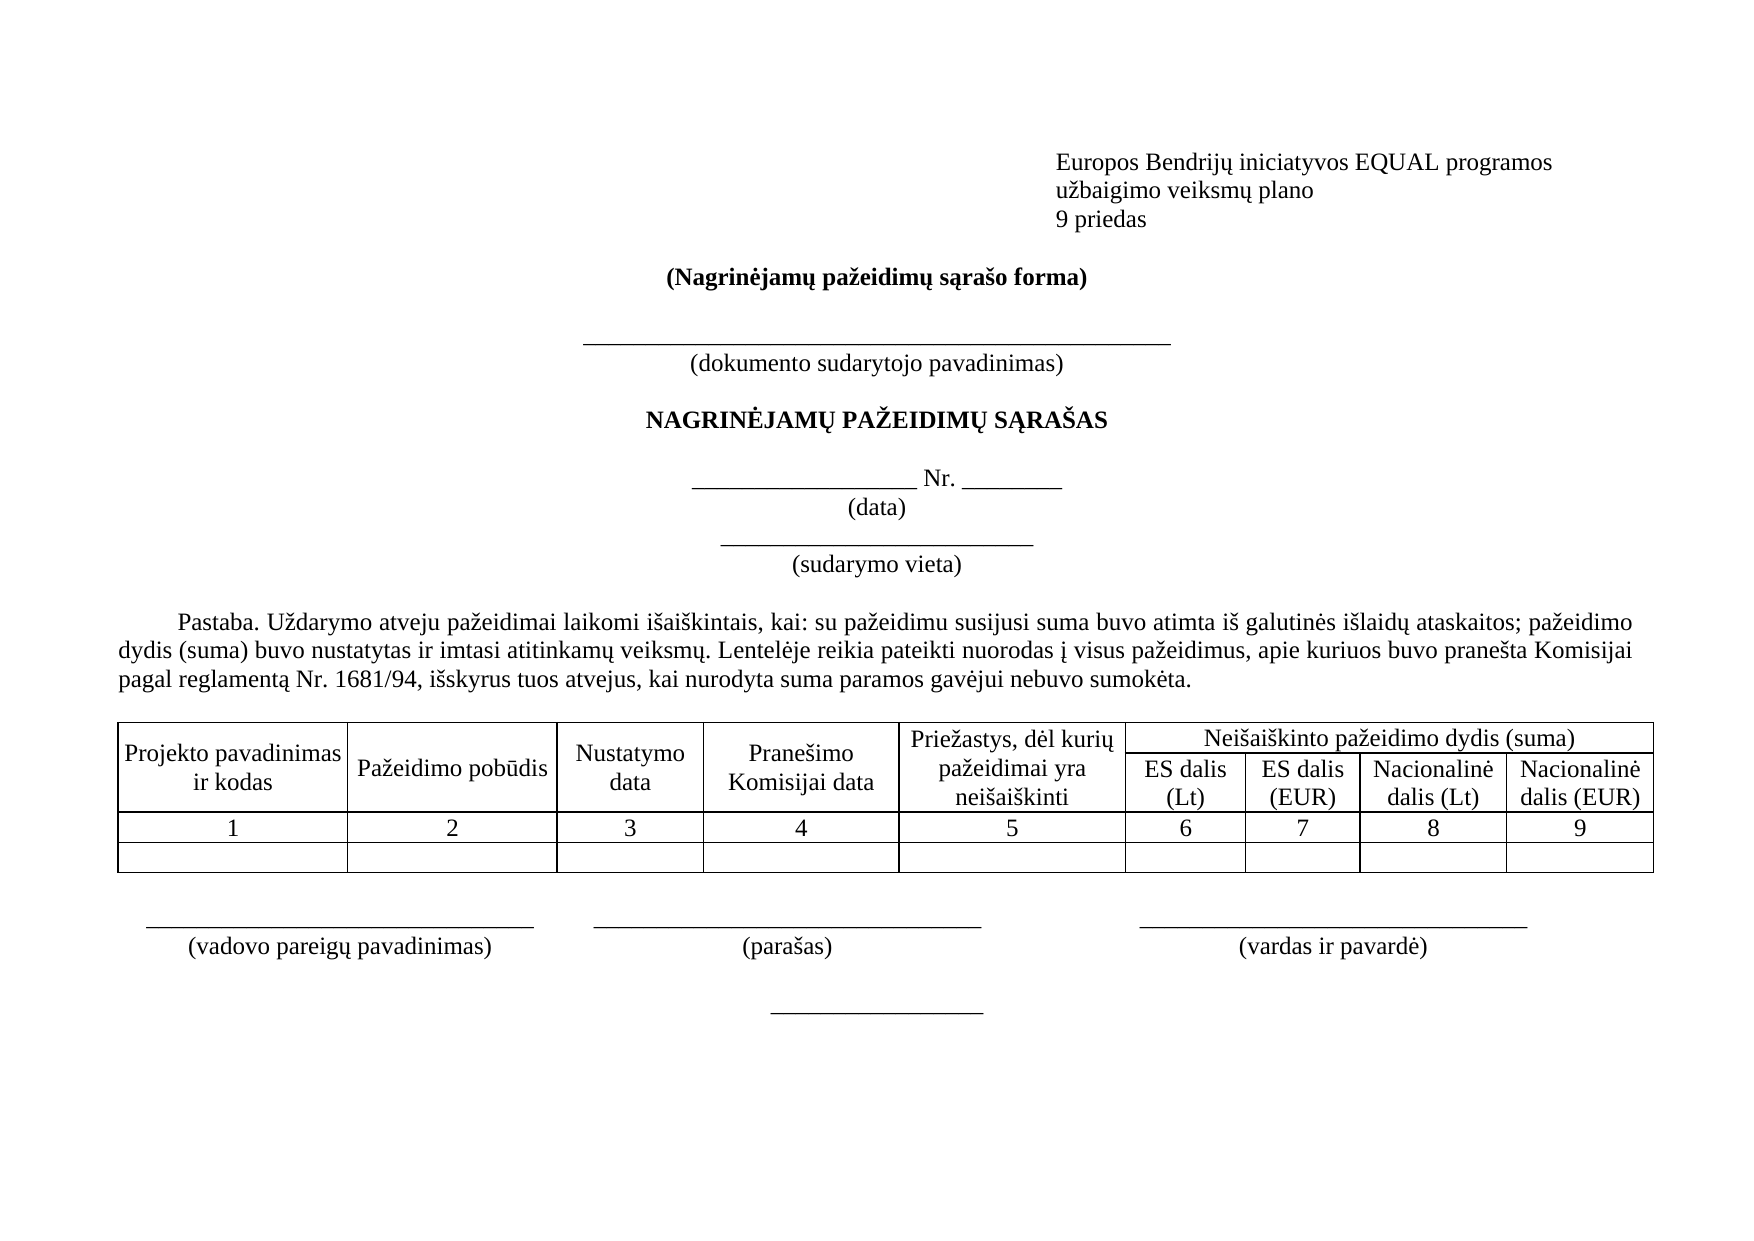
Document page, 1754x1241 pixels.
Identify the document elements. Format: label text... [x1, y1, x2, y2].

table_cell [1126, 843, 1245, 872]
text 9 priedas [1056, 204, 1635, 233]
table_cell ES dalis (Lt) [1126, 754, 1245, 811]
text _______________________________________________ [118, 319, 1635, 348]
table_header _______________________________ (vadovo pareigų pavadinimas) [118, 902, 561, 960]
table_cell Nacionalinė dalis (Lt) [1361, 754, 1506, 811]
text (data) [118, 492, 1635, 521]
text NAGRINĖJAMŲ PAŽEIDIMŲ SĄRAŠAS [118, 406, 1635, 434]
table_header _______________________________ (vardas ir pavardė) [1013, 902, 1653, 960]
table_cell 1 [119, 813, 347, 842]
text _________________ [118, 988, 1635, 1017]
text _________________________ [118, 521, 1635, 549]
table_cell [704, 843, 898, 872]
table_cell [1507, 843, 1653, 872]
table_header _______________________________ (parašas) [561, 902, 1013, 960]
table_cell [1361, 843, 1506, 872]
table_header Neišaiškinto pažeidimo dydis (suma) [1126, 723, 1653, 752]
table_cell 7 [1246, 813, 1359, 842]
table_cell 3 [558, 813, 703, 842]
text (sudarymo vieta) [118, 549, 1635, 578]
table_cell [900, 843, 1125, 872]
table_header Nustatymo data [558, 723, 703, 811]
table_cell 8 [1361, 813, 1506, 842]
table_cell 5 [900, 813, 1125, 842]
text (Nagrinėjamų pažeidimų sąrašo forma) [118, 262, 1635, 291]
table_cell ES dalis (EUR) [1246, 754, 1359, 811]
table_cell 6 [1126, 813, 1245, 842]
table_cell 2 [348, 813, 556, 842]
text (dokumento sudarytojo pavadinimas) [118, 348, 1635, 377]
table_header Pažeidimo pobūdis [348, 723, 556, 811]
table_header Projekto pavadinimas ir kodas [119, 723, 347, 811]
table_header Priežastys, dėl kurių pažeidimai yra neišaiškinti [900, 723, 1125, 811]
text užbaigimo veiksmų plano [1056, 176, 1635, 204]
table_cell [119, 843, 347, 872]
table_cell Nacionalinė dalis (EUR) [1507, 754, 1653, 811]
text Pastaba. Uždarymo atveju pažeidimai laikomi išaiškintais, kai: su pažeidimu susijusi suma buvo atimta iš galutinės išlaidų ataskaitos; pažeidimo dydis (suma) buvo nustatytas ir imtasi atitinkamų veiksmų. Lentelėje reikia pateikti nuorodas į visus pažeidimus, apie kuriuos buvo pranešta Komisijai pagal reglamentą Nr. 1681/94, išskyrus tuos atvejus, kai nurodyta suma paramos gavėjui nebuvo sumokėta. [118, 607, 1635, 693]
text Europos Bendrijų iniciatyvos EQUAL programos [1056, 147, 1635, 176]
table_cell [1246, 843, 1359, 872]
table_cell [558, 843, 703, 872]
table_cell 4 [704, 813, 898, 842]
table_header Pranešimo Komisijai data [704, 723, 898, 811]
table_cell 9 [1507, 813, 1653, 842]
table_cell [348, 843, 556, 872]
text __________________ Nr. ________ [118, 463, 1635, 492]
